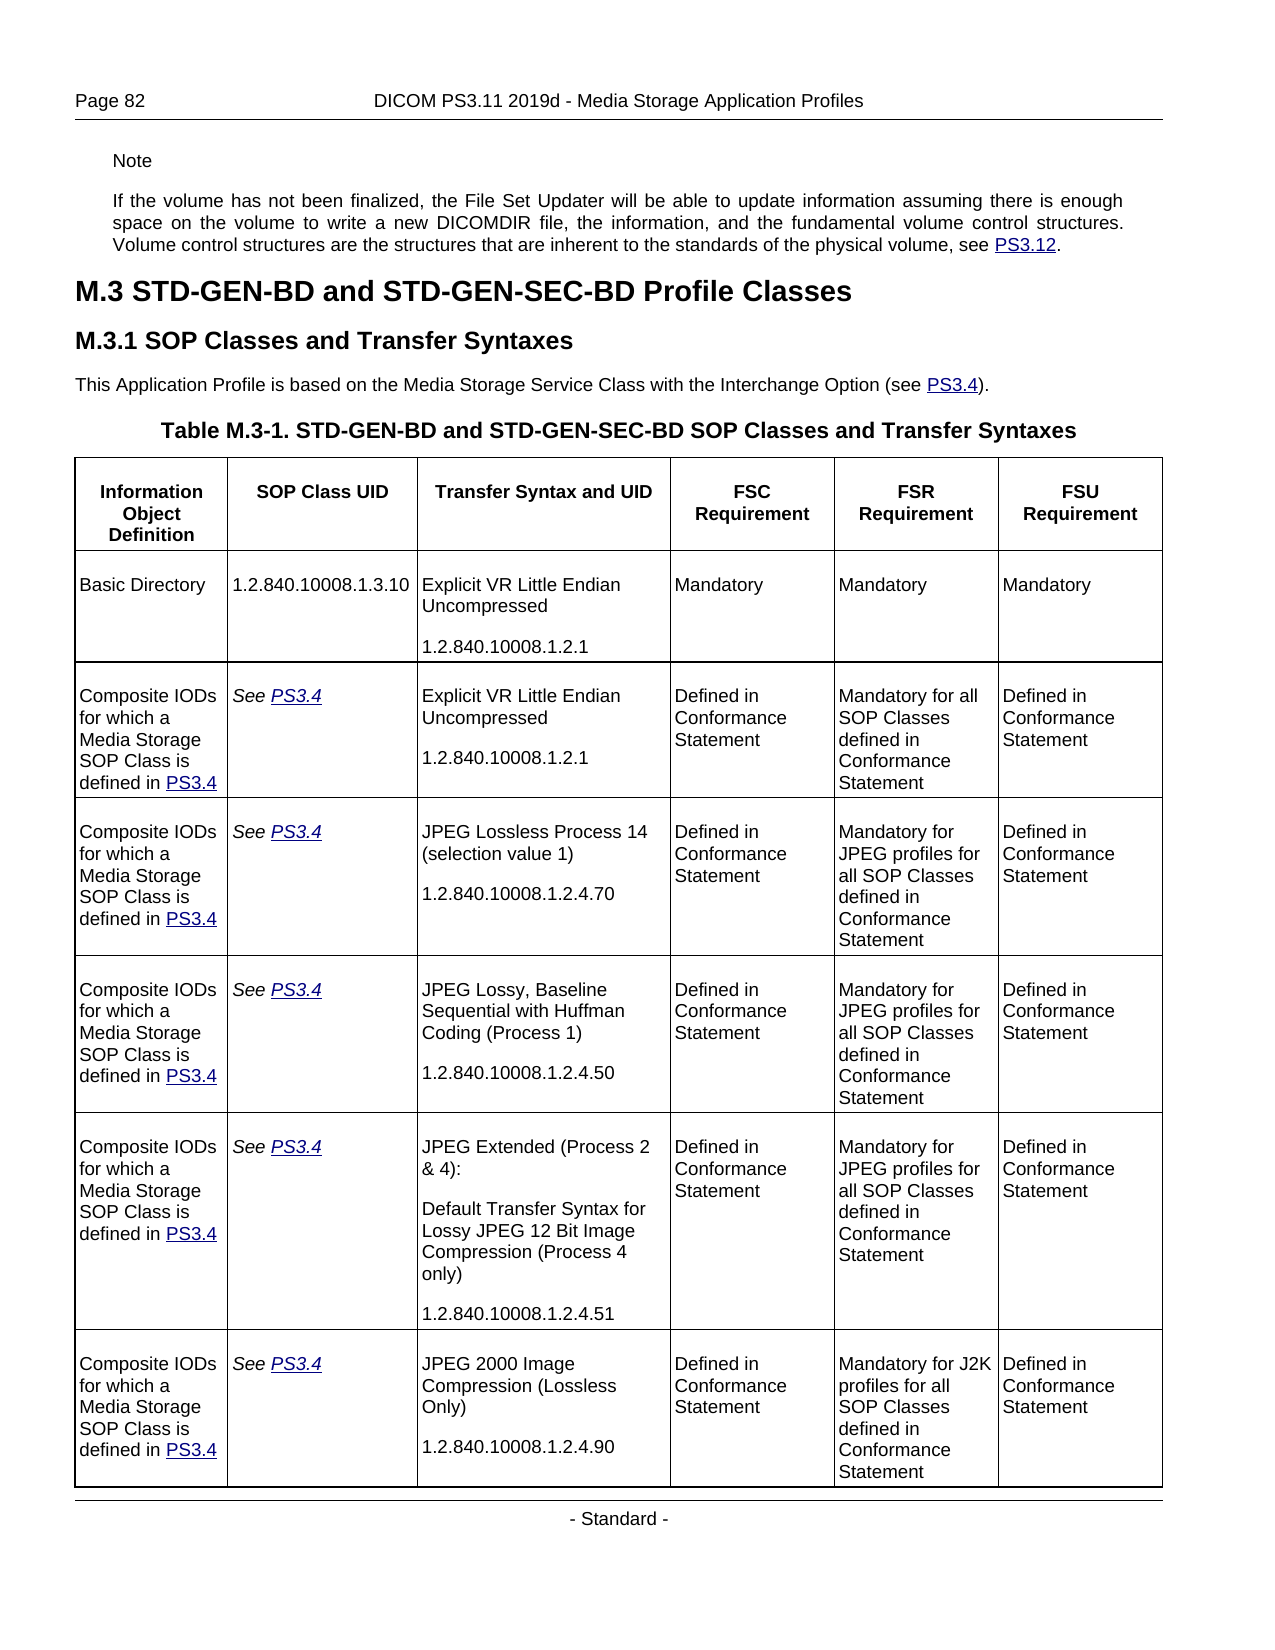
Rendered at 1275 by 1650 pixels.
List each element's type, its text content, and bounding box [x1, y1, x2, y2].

table_cell Mandatory for all SOP Classes defined in Conformance Statement [835, 663, 998, 797]
table_cell Defined in Conformance Statement [999, 1113, 1162, 1329]
table_cell Composite IODs for which a Media Storage SOP Class is defined in PS3.4 [76, 1330, 227, 1486]
text M.3.1 SOP Classes and Transfer Syntaxes [75, 326, 1162, 355]
text Note [112, 150, 1125, 172]
table_cell Mandatory [999, 551, 1162, 661]
table_cell See PS3.4 [228, 956, 417, 1112]
table_cell 1.2.840.10008.1.3.10 [228, 551, 417, 661]
table_header Information Object Definition [76, 458, 227, 550]
table_header Transfer Syntax and UID [418, 458, 670, 550]
table_cell JPEG Lossy, Baseline Sequential with Huffman Coding (Process 1) 1.2.840.10008.1.2.4.50 [418, 956, 670, 1112]
table_cell Mandatory for JPEG profiles for all SOP Classes defined in Conformance Statement [835, 956, 998, 1112]
table_cell Defined in Conformance Statement [671, 1330, 834, 1486]
table_cell Defined in Conformance Statement [671, 663, 834, 797]
table_cell Composite IODs for which a Media Storage SOP Class is defined in PS3.4 [76, 956, 227, 1112]
table_cell See PS3.4 [228, 663, 417, 797]
table_cell Defined in Conformance Statement [999, 1330, 1162, 1486]
table_cell Mandatory for JPEG profiles for all SOP Classes defined in Conformance Statement [835, 1113, 998, 1329]
table_cell Composite IODs for which a Media Storage SOP Class is defined in PS3.4 [76, 663, 227, 797]
table_cell Defined in Conformance Statement [999, 663, 1162, 797]
table_header FSR Requirement [835, 458, 998, 550]
table_header SOP Class UID [228, 458, 417, 550]
table_cell See PS3.4 [228, 1330, 417, 1486]
table_cell JPEG Extended (Process 2 & 4): Default Transfer Syntax for Lossy JPEG 12 Bit Image Compression (Process 4 only) 1.2.840.10008.1.2.4.51 [418, 1113, 670, 1329]
table_cell Explicit VR Little Endian Uncompressed 1.2.840.10008.1.2.1 [418, 663, 670, 797]
text Table M.3-1. STD-GEN-BD and STD-GEN-SEC-BD SOP Classes and Transfer Syntaxes [75, 418, 1162, 443]
text If the volume has not been finalized, the File Set Updater will be able to update information assuming there is enough space on the volume to write a new DICOMDIR file, the information, and the fundamental volume control structures. Volume control structures are the structures that are inherent to the standards of the physical volume, see PS3.12. [112, 190, 1125, 255]
table_cell Basic Directory [76, 551, 227, 661]
table_cell JPEG 2000 Image Compression (Lossless Only) 1.2.840.10008.1.2.4.90 [418, 1330, 670, 1486]
table_cell Defined in Conformance Statement [999, 956, 1162, 1112]
table_cell Mandatory for JPEG profiles for all SOP Classes defined in Conformance Statement [835, 798, 998, 955]
table_header FSC Requirement [671, 458, 834, 550]
table_cell Mandatory [671, 551, 834, 661]
table_cell Mandatory [835, 551, 998, 661]
table_cell JPEG Lossless Process 14 (selection value 1) 1.2.840.10008.1.2.4.70 [418, 798, 670, 955]
table_cell Defined in Conformance Statement [671, 1113, 834, 1329]
table_cell Defined in Conformance Statement [999, 798, 1162, 955]
table_cell Defined in Conformance Statement [671, 798, 834, 955]
table_cell Composite IODs for which a Media Storage SOP Class is defined in PS3.4 [76, 1113, 227, 1329]
table_cell Explicit VR Little Endian Uncompressed 1.2.840.10008.1.2.1 [418, 551, 670, 661]
text M.3 STD-GEN-BD and STD-GEN-SEC-BD Profile Classes [75, 274, 1162, 307]
table_cell Mandatory for J2K profiles for all SOP Classes defined in Conformance Statement [835, 1330, 998, 1486]
table_cell Defined in Conformance Statement [671, 956, 834, 1112]
table_cell See PS3.4 [228, 798, 417, 955]
table_cell Composite IODs for which a Media Storage SOP Class is defined in PS3.4 [76, 798, 227, 955]
text This Application Profile is based on the Media Storage Service Class with the Interchange Option (see PS3.4). [75, 373, 1162, 395]
table_header FSU Requirement [999, 458, 1162, 550]
table_cell See PS3.4 [228, 1113, 417, 1329]
